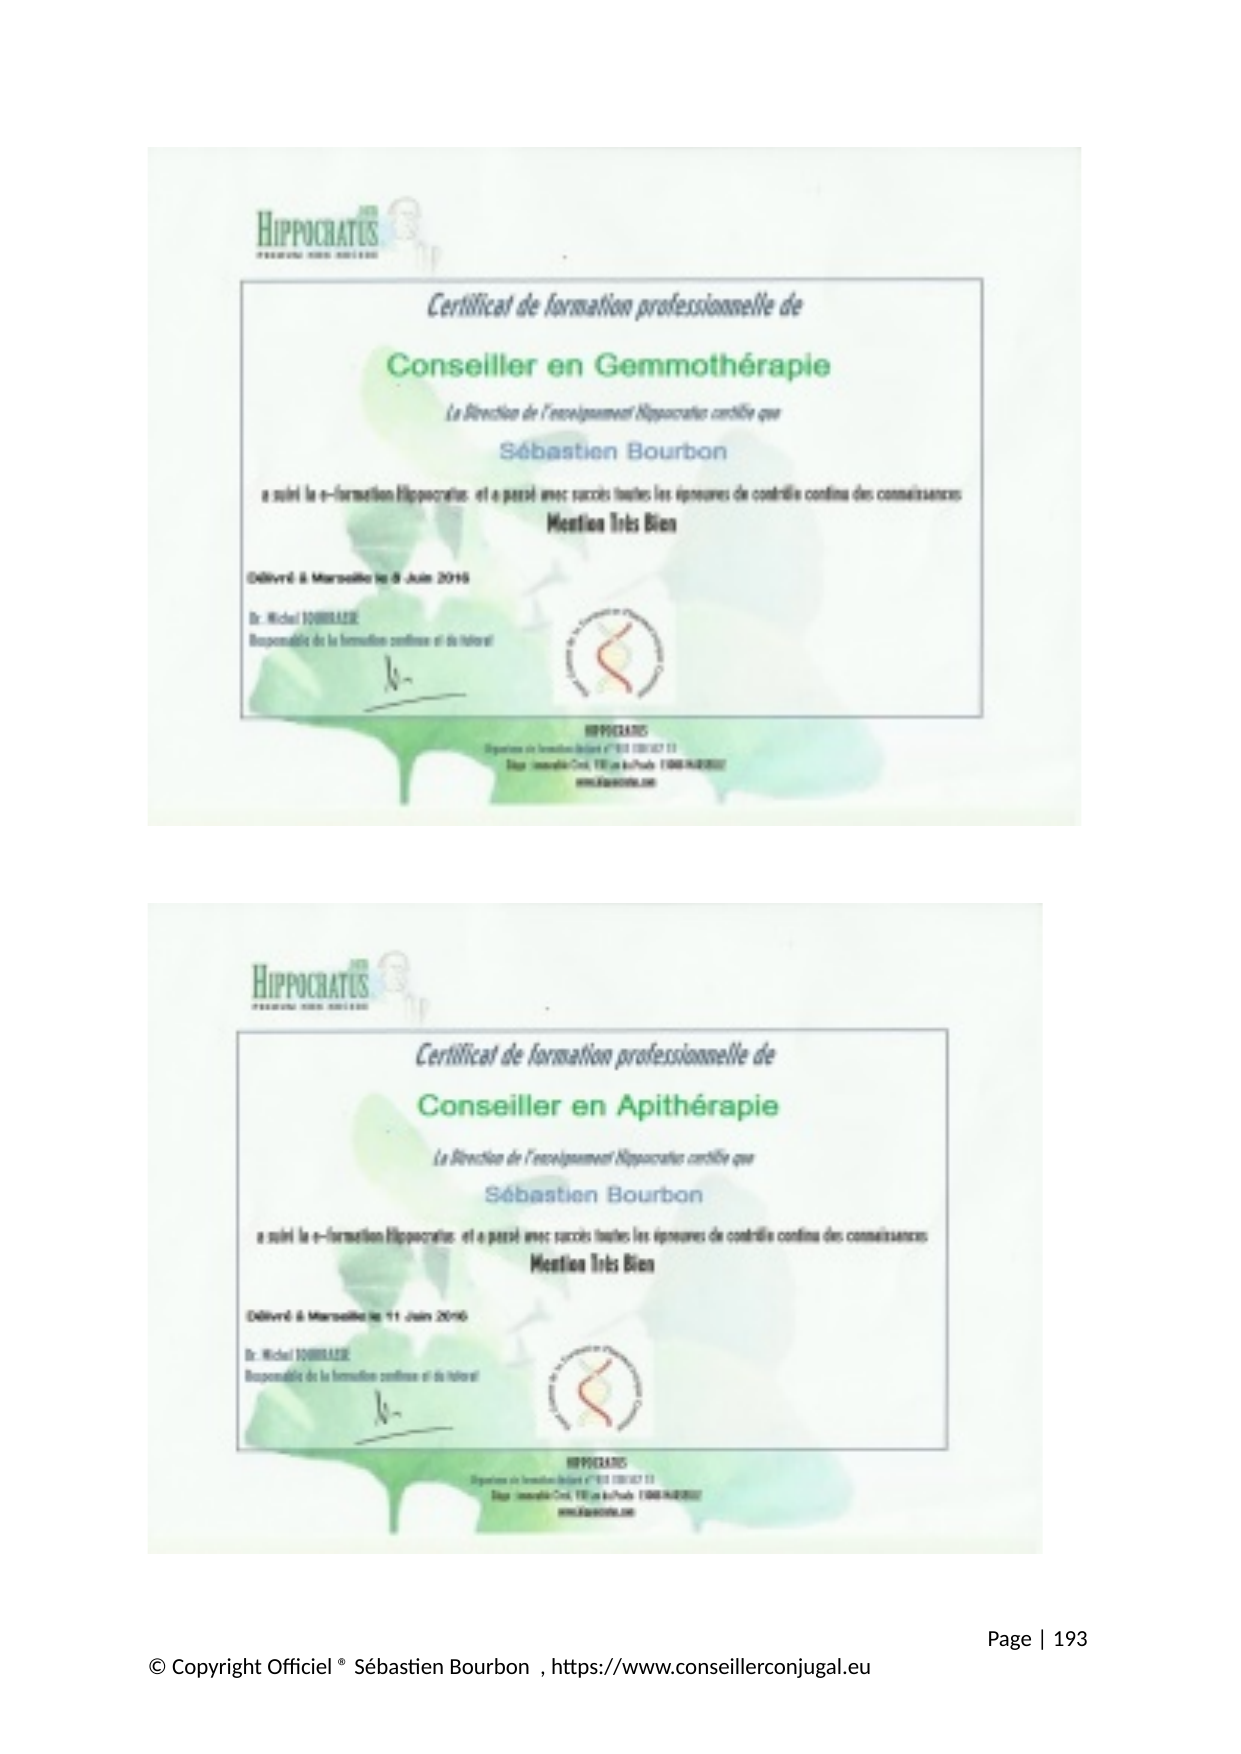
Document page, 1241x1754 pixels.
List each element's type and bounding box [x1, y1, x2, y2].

picture [147, 903, 1043, 1554]
picture [147, 147, 1082, 826]
